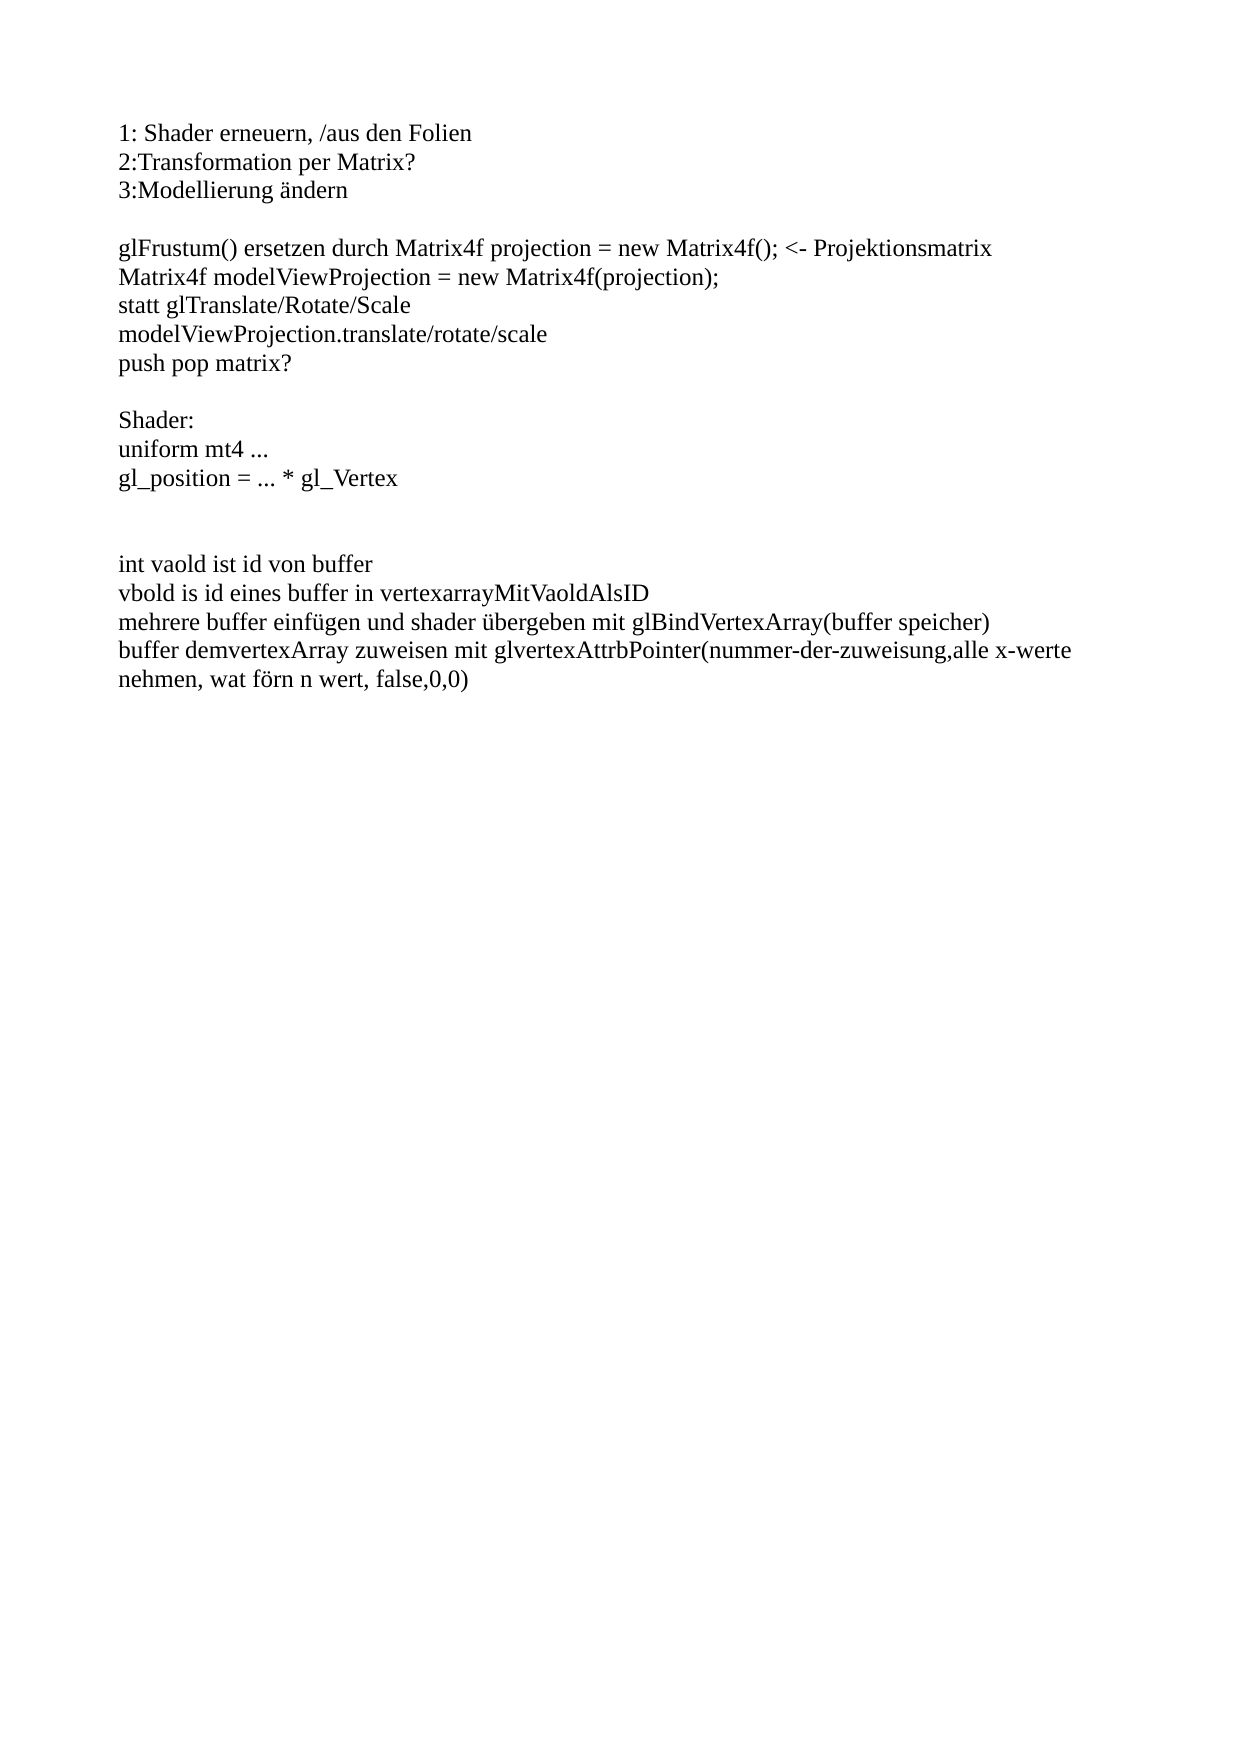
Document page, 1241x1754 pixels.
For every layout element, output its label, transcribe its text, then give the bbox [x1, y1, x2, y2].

text 1: Shader erneuern, /aus den Folien [118, 118, 1122, 147]
text 2:Transformation per Matrix? [118, 147, 1122, 176]
text 3:Modellierung ändern [118, 176, 1122, 204]
text Matrix4f modelViewProjection = new Matrix4f(projection); [118, 262, 1122, 291]
text glFrustum() ersetzen durch Matrix4f projection = new Matrix4f(); <- Projektionsmatrix [118, 233, 1122, 262]
text statt glTranslate/Rotate/Scale [118, 291, 1122, 319]
text modelViewProjection.translate/rotate/scale [118, 319, 1122, 348]
text gl_position = ... * gl_Vertex [118, 463, 1122, 492]
text Shader: [118, 406, 1122, 434]
text uniform mt4 ... [118, 434, 1122, 463]
text buffer demvertexArray zuweisen mit glvertexAttrbPointer(nummer-der-zuweisung,alle x-werte nehmen, wat förn n wert, false,0,0) [118, 636, 1122, 693]
text vbold is id eines buffer in vertexarrayMitVaoldAlsID [118, 578, 1122, 607]
text mehrere buffer einfügen und shader übergeben mit glBindVertexArray(buffer speicher) [118, 607, 1122, 636]
text int vaold ist id von buffer [118, 549, 1122, 578]
text push pop matrix? [118, 348, 1122, 377]
